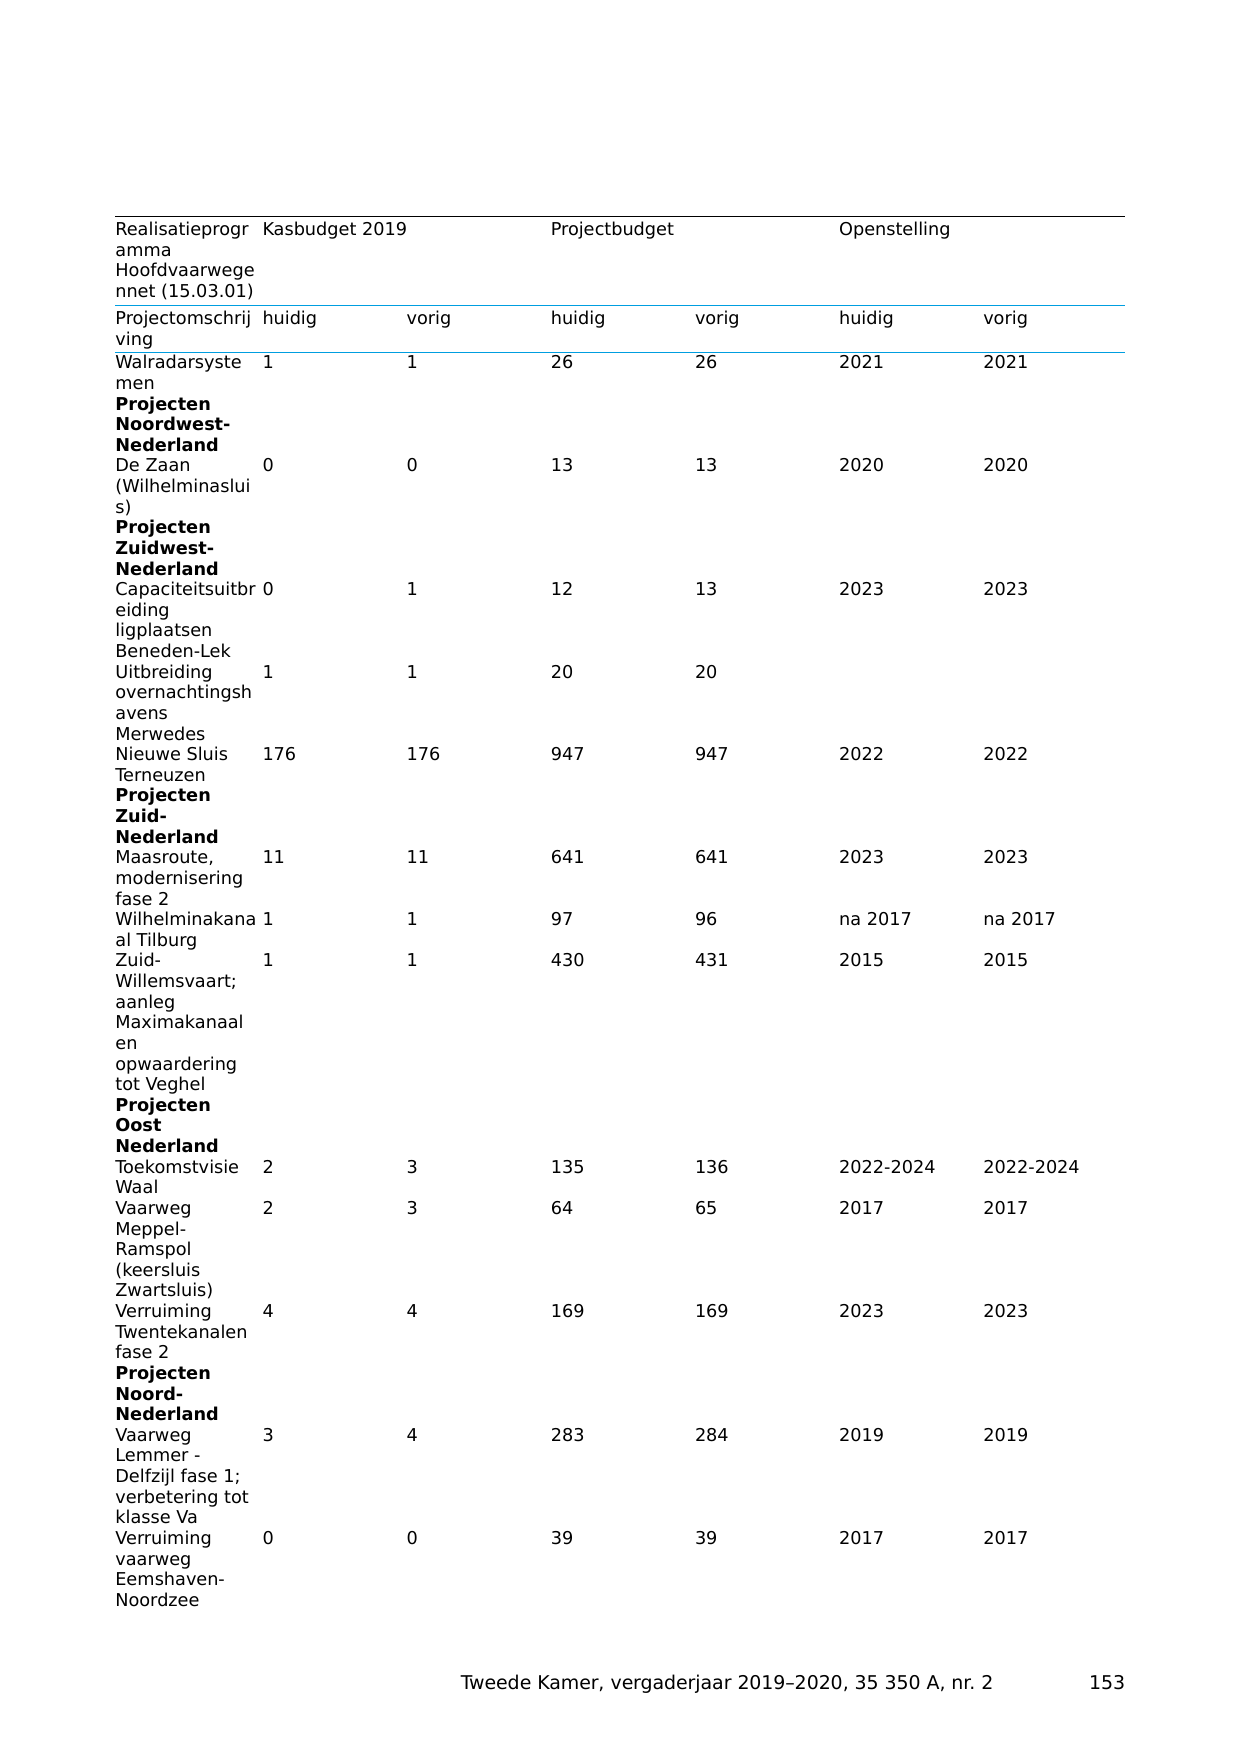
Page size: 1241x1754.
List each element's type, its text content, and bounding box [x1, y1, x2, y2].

table_cell 1 [404, 909, 548, 950]
table_cell 65 [692, 1198, 836, 1301]
table_cell huidig [836, 306, 980, 352]
table_cell [692, 517, 836, 579]
table_cell 2015 [980, 950, 1125, 1095]
table_cell 2023 [836, 579, 980, 662]
table_cell 11 [404, 847, 548, 909]
table_cell [836, 662, 980, 744]
table_cell 13 [692, 579, 836, 662]
table_cell 2019 [980, 1425, 1125, 1528]
table_cell 2020 [980, 455, 1125, 517]
table_cell Maasroute, modernisering fase 2 [115, 847, 259, 909]
table_cell 64 [548, 1198, 692, 1301]
table_cell [548, 1363, 692, 1425]
table_cell Kasbudget 2019 [259, 217, 548, 304]
table_cell 3 [404, 1198, 548, 1301]
table_cell 1 [404, 662, 548, 744]
table_cell 2019 [836, 1425, 980, 1528]
table_cell Projectbudget [548, 217, 836, 304]
table_cell 0 [259, 1528, 403, 1610]
table_cell 176 [404, 744, 548, 785]
table_cell [548, 1095, 692, 1157]
table_cell Zuid-Willemsvaart; aanleg Maximakanaal en opwaardering tot Veghel [115, 950, 259, 1095]
table_cell 2022 [980, 744, 1125, 785]
table_cell Vaarweg Meppel-Ramspol (keersluis Zwartsluis) [115, 1198, 259, 1301]
table_cell [404, 1095, 548, 1157]
table_cell [980, 517, 1125, 579]
table_cell [980, 1095, 1125, 1157]
table_cell 0 [404, 1528, 548, 1610]
table_cell 3 [404, 1157, 548, 1198]
table_cell 2017 [836, 1198, 980, 1301]
table_cell 2020 [836, 455, 980, 517]
table_cell 947 [548, 744, 692, 785]
table_cell 2015 [836, 950, 980, 1095]
table_cell 2022-2024 [836, 1157, 980, 1198]
table_cell [692, 1363, 836, 1425]
table_cell Verruiming Twentekanalen fase 2 [115, 1301, 259, 1363]
table_cell [980, 785, 1125, 847]
table_cell [259, 785, 403, 847]
table_cell [836, 785, 980, 847]
table_cell 2017 [980, 1198, 1125, 1301]
table_cell Openstelling [836, 217, 1125, 304]
table_cell 1 [259, 353, 403, 393]
table_cell [259, 1095, 403, 1157]
table_cell 2 [259, 1198, 403, 1301]
table_cell Capaciteitsuitbreiding ligplaatsen Beneden-Lek [115, 579, 259, 662]
table_cell De Zaan (Wilhelminasluis) [115, 455, 259, 517]
table_cell [836, 1363, 980, 1425]
table_cell 2017 [836, 1528, 980, 1610]
table_cell 11 [259, 847, 403, 909]
table_cell Projectomschrijving [115, 306, 259, 352]
table_cell 0 [259, 579, 403, 662]
table_cell Vaarweg Lemmer - Delfzijl fase 1; verbetering tot klasse Va [115, 1425, 259, 1528]
table_cell Projecten Zuidwest-Nederland [115, 517, 259, 579]
table_cell [404, 1363, 548, 1425]
table_cell 2023 [836, 1301, 980, 1363]
table_cell Projecten Noordwest-Nederland [115, 394, 259, 455]
table_cell 4 [404, 1425, 548, 1528]
table_cell huidig [548, 306, 692, 352]
table_cell 2 [259, 1157, 403, 1198]
table_cell [548, 394, 692, 455]
table_cell 1 [404, 950, 548, 1095]
table_cell 2023 [980, 847, 1125, 909]
table_cell 430 [548, 950, 692, 1095]
table_cell 20 [548, 662, 692, 744]
table_cell 283 [548, 1425, 692, 1528]
table_cell 20 [692, 662, 836, 744]
table_cell Verruiming vaarweg Eemshaven-Noordzee [115, 1528, 259, 1610]
table_cell 2023 [836, 847, 980, 909]
table_cell [404, 785, 548, 847]
table_cell vorig [404, 306, 548, 352]
table_cell Walradarsystemen [115, 353, 259, 393]
table_cell [692, 1095, 836, 1157]
table_cell 2021 [836, 353, 980, 393]
table_cell 2022 [836, 744, 980, 785]
table_cell na 2017 [836, 909, 980, 950]
table_cell Wilhelminakanaal Tilburg [115, 909, 259, 950]
table_cell Projecten Oost Nederland [115, 1095, 259, 1157]
table_cell [259, 1363, 403, 1425]
table_cell 2023 [980, 1301, 1125, 1363]
table_cell [259, 517, 403, 579]
table_cell 284 [692, 1425, 836, 1528]
table_cell huidig [259, 306, 403, 352]
table_cell [692, 785, 836, 847]
table_cell 2023 [980, 579, 1125, 662]
table_cell 26 [548, 353, 692, 393]
table_cell Toekomstvisie Waal [115, 1157, 259, 1198]
table_cell 2017 [980, 1528, 1125, 1610]
table_cell 4 [404, 1301, 548, 1363]
table_cell [692, 394, 836, 455]
table_cell [980, 662, 1125, 744]
table_cell 431 [692, 950, 836, 1095]
table_cell [548, 785, 692, 847]
table_cell 3 [259, 1425, 403, 1528]
table_cell 169 [548, 1301, 692, 1363]
table_cell 13 [692, 455, 836, 517]
table_header Mutaties tweede suppletoire begroting 2019 (Bedragen x € 1 mln.) [115, 191, 1125, 216]
table_cell Realisatieprogramma Hoofdvaarwegennet (15.03.01) [115, 217, 259, 304]
table_cell 1 [404, 353, 548, 393]
table_cell 135 [548, 1157, 692, 1198]
table_cell 641 [548, 847, 692, 909]
table_cell 2022-2024 [980, 1157, 1125, 1198]
table_cell 947 [692, 744, 836, 785]
table_cell [548, 517, 692, 579]
table_cell Uitbreiding overnachtingshavens Merwedes [115, 662, 259, 744]
table_cell na 2017 [980, 909, 1125, 950]
table_cell 1 [259, 909, 403, 950]
table_cell 39 [692, 1528, 836, 1610]
table_cell [980, 1363, 1125, 1425]
table_cell 26 [692, 353, 836, 393]
table_cell [404, 517, 548, 579]
table_cell 4 [259, 1301, 403, 1363]
table_cell 2021 [980, 353, 1125, 393]
table_cell 169 [692, 1301, 836, 1363]
table_cell 97 [548, 909, 692, 950]
table_cell 1 [259, 662, 403, 744]
table_cell 12 [548, 579, 692, 662]
table_cell 13 [548, 455, 692, 517]
table_cell 1 [404, 579, 548, 662]
table_cell 136 [692, 1157, 836, 1198]
table_cell 0 [404, 455, 548, 517]
table_cell 0 [259, 455, 403, 517]
table_cell [259, 394, 403, 455]
table_cell [404, 394, 548, 455]
table_cell [980, 394, 1125, 455]
table_cell [836, 394, 980, 455]
table_cell Nieuwe Sluis Terneuzen [115, 744, 259, 785]
table_cell 641 [692, 847, 836, 909]
table_cell vorig [692, 306, 836, 352]
table_cell Projecten Zuid-Nederland [115, 785, 259, 847]
table_cell vorig [980, 306, 1125, 352]
table_cell 176 [259, 744, 403, 785]
table_cell 39 [548, 1528, 692, 1610]
table_cell 96 [692, 909, 836, 950]
table_cell Projecten Noord-Nederland [115, 1363, 259, 1425]
table_cell [836, 1095, 980, 1157]
table_cell 1 [259, 950, 403, 1095]
table_cell [836, 517, 980, 579]
